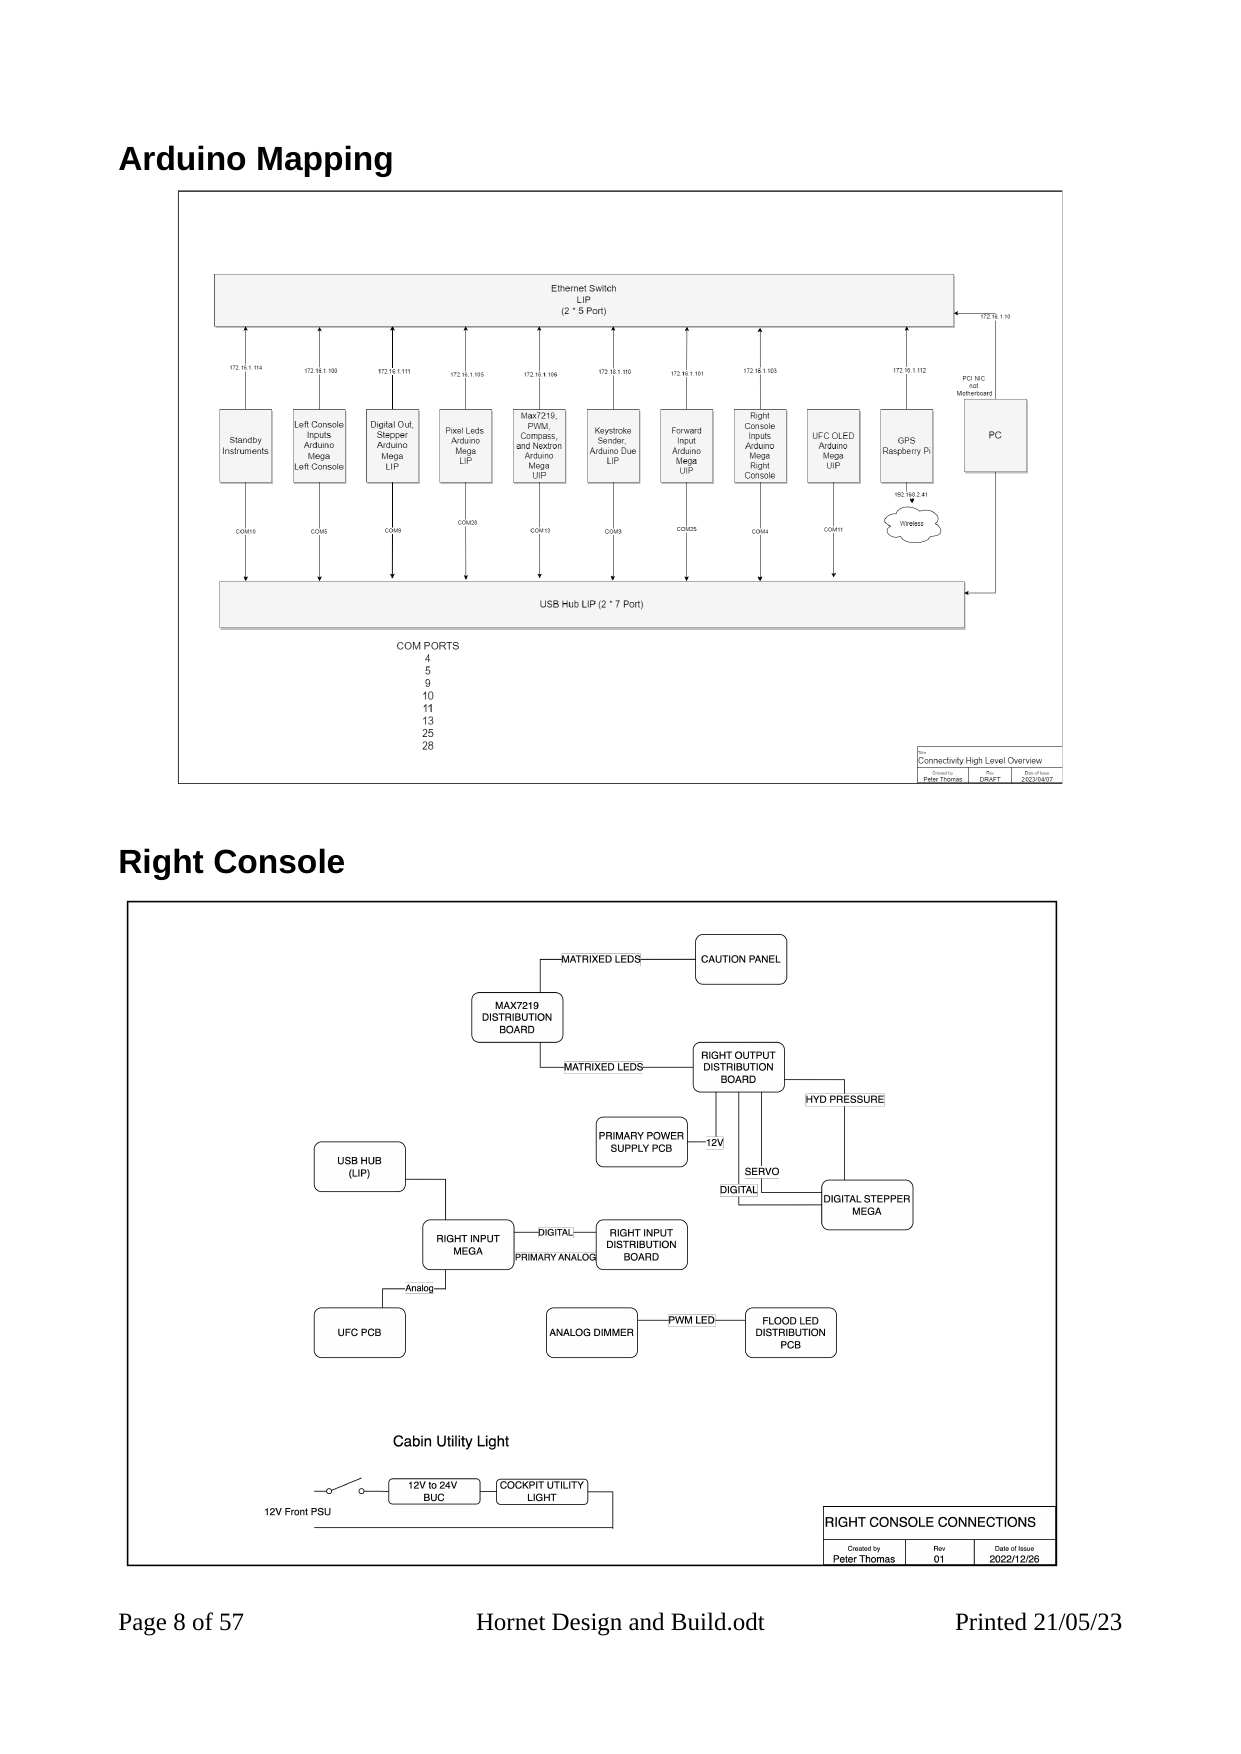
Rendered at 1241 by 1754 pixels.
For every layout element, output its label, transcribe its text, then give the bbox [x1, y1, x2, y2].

picture [177, 190, 1063, 784]
subtitle Arduino Mapping [118, 139, 1122, 178]
subtitle Right Console [118, 842, 1122, 880]
picture [118, 892, 1065, 1574]
